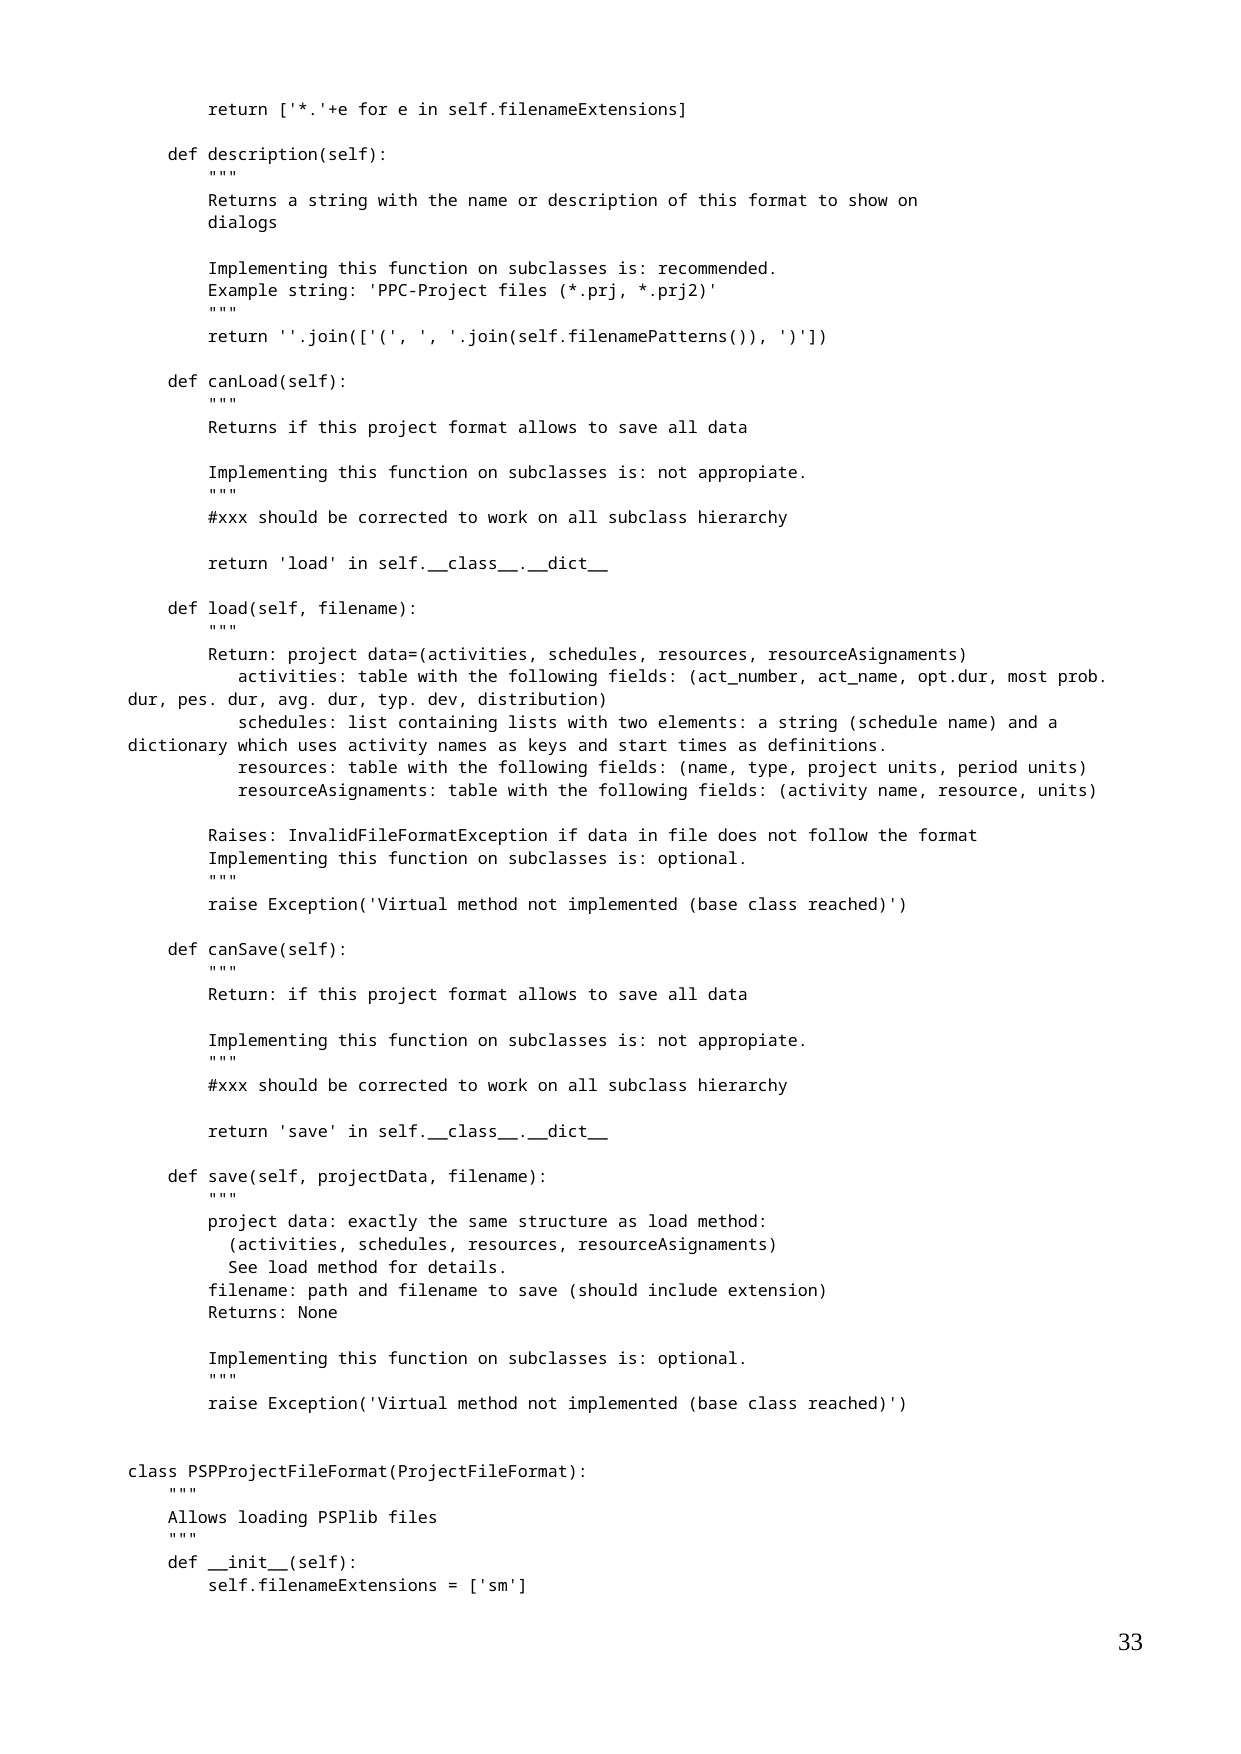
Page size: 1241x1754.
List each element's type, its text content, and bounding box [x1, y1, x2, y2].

text Return: project data=(activities, schedules, resources, resourceAsignaments) [128, 642, 1143, 665]
text """ [128, 1187, 1143, 1210]
text Example string: 'PPC-Project files (*.prj, *.prj2)' [128, 279, 1143, 302]
text Implementing this function on subclasses is: recommended. [128, 256, 1143, 279]
text def load(self, filename): [128, 597, 1143, 620]
text #xxx should be corrected to work on all subclass hierarchy [128, 506, 1143, 529]
text return 'save' in self.__class__.__dict__ [128, 1119, 1143, 1142]
text Implementing this function on subclasses is: not appropiate. [128, 461, 1143, 483]
text #xxx should be corrected to work on all subclass hierarchy [128, 1074, 1143, 1097]
text Implementing this function on subclasses is: not appropiate. [128, 1028, 1143, 1051]
text def canSave(self): [128, 938, 1143, 960]
text return ''.join(['(', ', '.join(self.filenamePatterns()), ')']) [128, 324, 1143, 347]
text class PSPProjectFileFormat(ProjectFileFormat): [128, 1460, 1143, 1483]
text self.filenameExtensions = ['sm'] [128, 1573, 1143, 1596]
text See load method for details. [128, 1256, 1143, 1278]
text resources: table with the following fields: (name, type, project units, period units) [128, 756, 1143, 779]
text Return: if this project format allows to save all data [128, 983, 1143, 1006]
text Allows loading PSPlib files [128, 1505, 1143, 1528]
text project data: exactly the same structure as load method: [128, 1210, 1143, 1233]
text Implementing this function on subclasses is: optional. [128, 847, 1143, 869]
text def __init__(self): [128, 1551, 1143, 1573]
text raise Exception('Virtual method not implemented (base class reached)') [128, 892, 1143, 915]
text def canLoad(self): [128, 370, 1143, 393]
text filename: path and filename to save (should include extension) [128, 1278, 1143, 1301]
text Raises: InvalidFileFormatException if data in file does not follow the format [128, 824, 1143, 847]
text return 'load' in self.__class__.__dict__ [128, 552, 1143, 574]
text return ['*.'+e for e in self.filenameExtensions] [128, 97, 1143, 120]
text activities: table with the following fields: (act_number, act_name, opt.dur, most prob. dur, pes. dur, avg. dur, typ. dev, distribution) [128, 665, 1143, 711]
text """ [128, 620, 1143, 642]
text """ [128, 1528, 1143, 1551]
text """ [128, 302, 1143, 324]
text dialogs [128, 211, 1143, 234]
text Returns a string with the name or description of this format to show on [128, 188, 1143, 211]
text Returns: None [128, 1301, 1143, 1324]
text resourceAsignaments: table with the following fields: (activity name, resource, units) [128, 779, 1143, 801]
text Returns if this project format allows to save all data [128, 415, 1143, 438]
text """ [128, 1051, 1143, 1074]
text """ [128, 960, 1143, 983]
text """ [128, 869, 1143, 892]
text def description(self): [128, 143, 1143, 166]
text def save(self, projectData, filename): [128, 1165, 1143, 1187]
text (activities, schedules, resources, resourceAsignaments) [128, 1233, 1143, 1256]
text """ [128, 166, 1143, 188]
text Implementing this function on subclasses is: optional. [128, 1346, 1143, 1369]
text """ [128, 1369, 1143, 1392]
text """ [128, 483, 1143, 506]
text schedules: list containing lists with two elements: a string (schedule name) and a dictionary which uses activity names as keys and start times as definitions. [128, 711, 1143, 756]
text """ [128, 393, 1143, 415]
text raise Exception('Virtual method not implemented (base class reached)') [128, 1392, 1143, 1414]
text """ [128, 1483, 1143, 1505]
